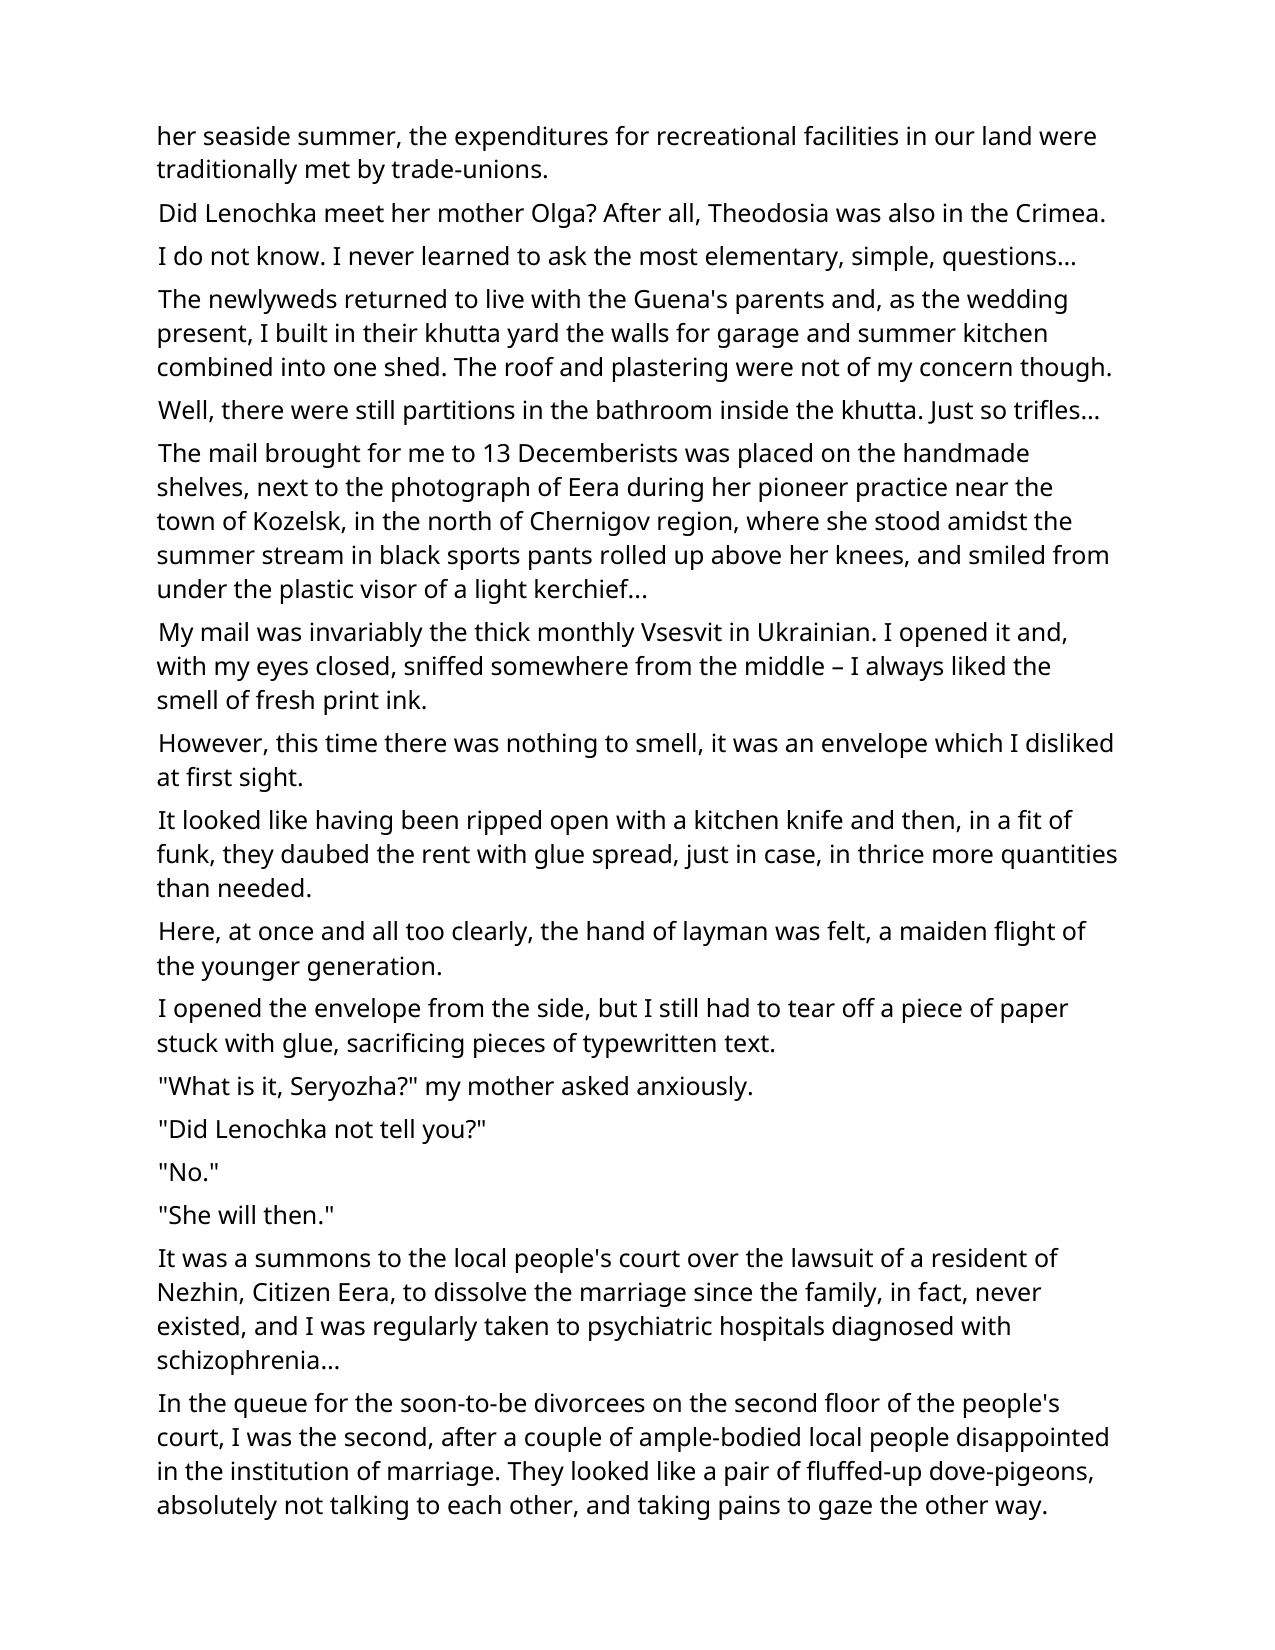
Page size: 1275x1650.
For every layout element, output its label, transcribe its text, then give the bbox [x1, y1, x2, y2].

text Here, at once and all too clearly, the hand of layman was felt, a maiden flight of the younger generation. [156, 914, 1118, 982]
text I do not know. I never learned to ask the most elementary, simple, questions… [156, 238, 1118, 272]
text The mail brought for me to 13 Decemberists was placed on the handmade shelves, next to the photograph of Eera during her pioneer practice near the town of Kozelsk, in the north of Chernigov region, where she stood amidst the summer stream in black sports pants rolled up above her knees, and smiled from under the plastic visor of a light kerchief... [156, 435, 1118, 606]
text It looked like having been ripped open with a kitchen knife and then, in a fit of funk, they daubed the rent with glue spread, just in case, in thrice more quantities than needed. [156, 803, 1118, 905]
text "No." [156, 1154, 1118, 1188]
text her seaside summer, the expenditures for recreational facilities in our land were traditionally met by trade-unions. [156, 118, 1118, 186]
text "She will then." [156, 1197, 1118, 1231]
text The newlyweds returned to live with the Guena's parents and, as the wedding present, I built in their khutta yard the walls for garage and summer kitchen combined into one shed. The roof and plastering were not of my concern though. [156, 281, 1118, 383]
text "What is it, Seryozha?" my mother asked anxiously. [156, 1068, 1118, 1102]
text Did Lenochka meet her mother Olga? After all, Theodosia was also in the Crimea. [156, 195, 1118, 229]
text However, this time there was nothing to smell, it was an envelope which I disliked at first sight. [156, 726, 1118, 794]
text "Did Lenochka not tell you?" [156, 1111, 1118, 1145]
text My mail was invariably the thick monthly Vsesvit in Ukrainian. I opened it and, with my eyes closed, sniffed somewhere from the middle – I always liked the smell of fresh print ink. [156, 615, 1118, 717]
text I opened the envelope from the side, but I still had to tear off a piece of paper stuck with glue, sacrificing pieces of typewritten text. [156, 991, 1118, 1059]
text In the queue for the soon-to-be divorcees on the second floor of the people's court, I was the second, after a couple of ample-bodied local people disappointed in the institution of marriage. They looked like a pair of fluffed-up dove-pigeons, absolutely not talking to each other, and taking pains to gaze the other way. [156, 1386, 1118, 1522]
text Well, there were still partitions in the bathroom inside the khutta. Just so trifles… [156, 392, 1118, 426]
text It was a summons to the local people's court over the lawsuit of a resident of Nezhin, Citizen Eera, to dissolve the marriage since the family, in fact, never existed, and I was regularly taken to psychiatric hospitals diagnosed with schizophrenia… [156, 1240, 1118, 1377]
